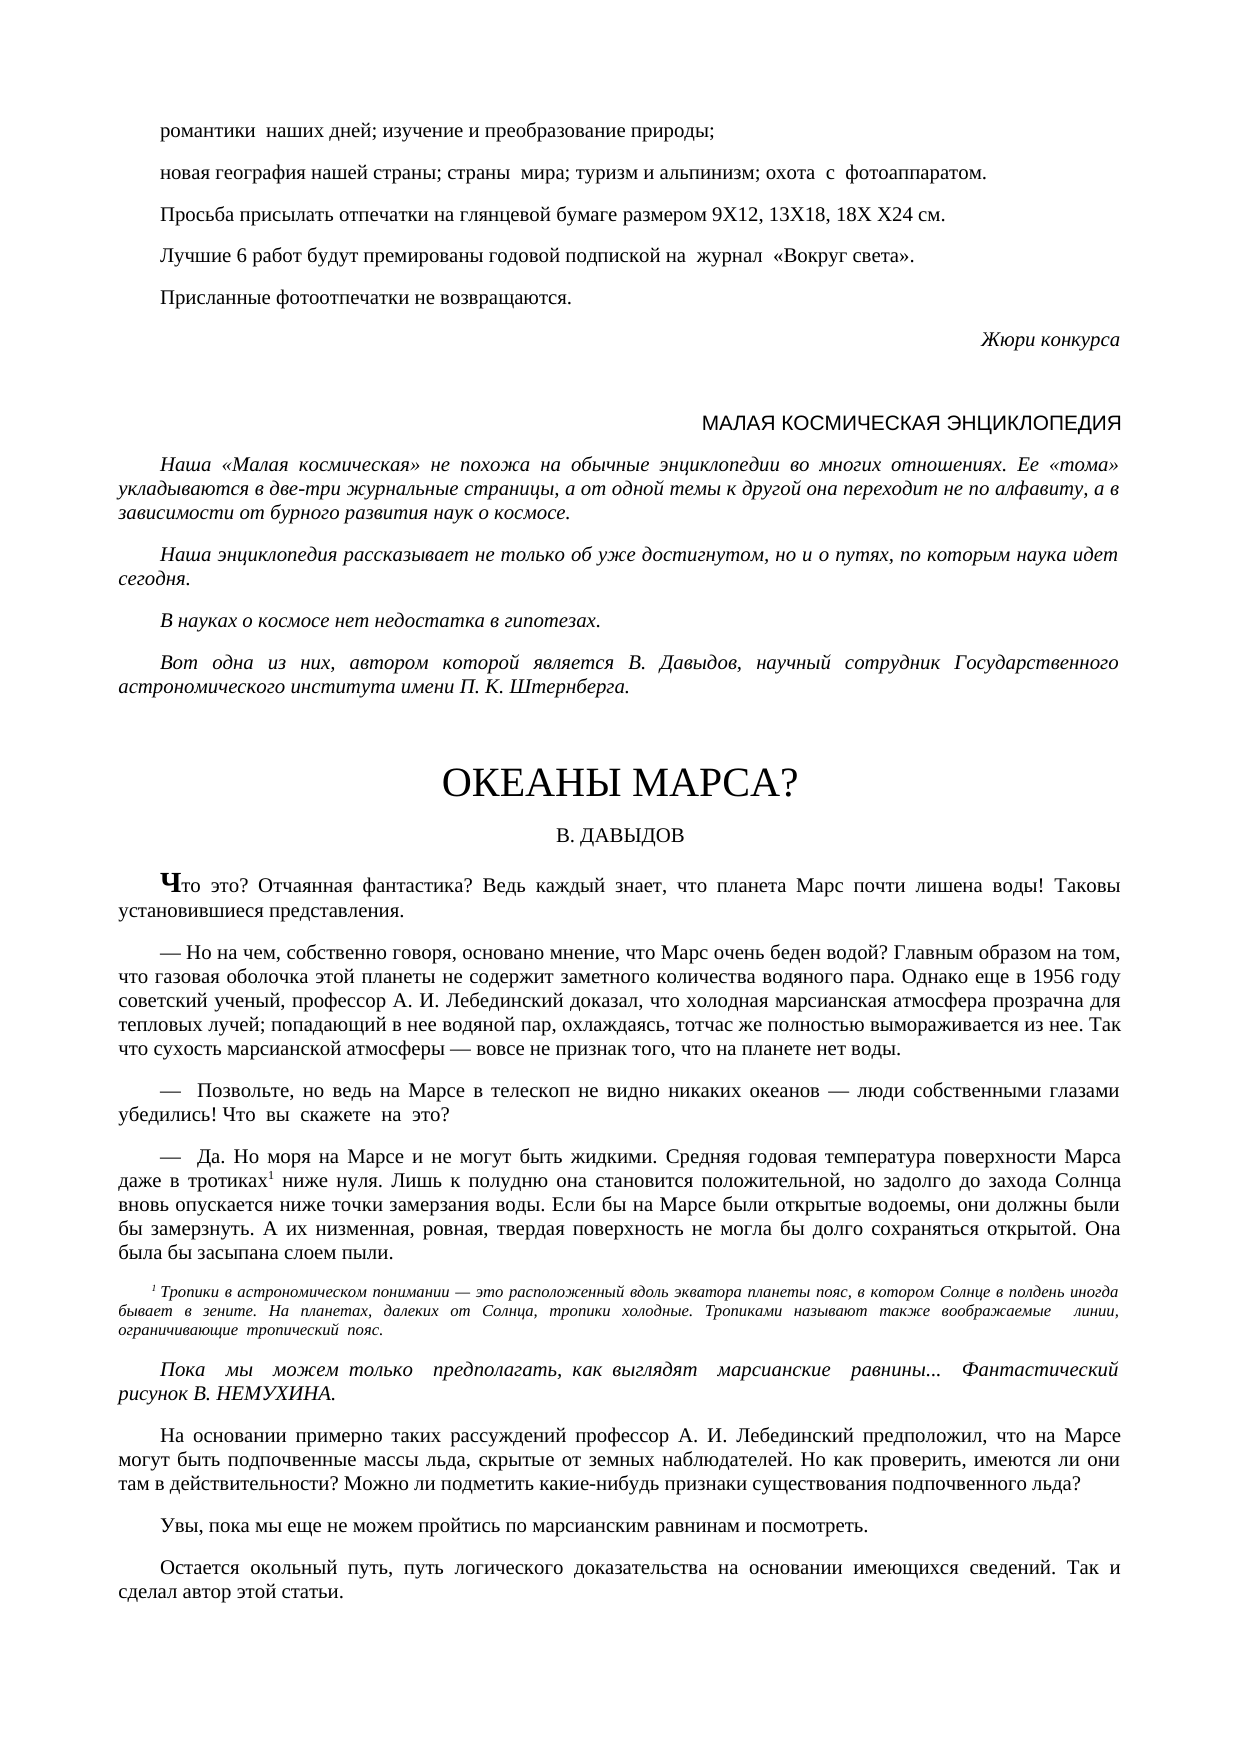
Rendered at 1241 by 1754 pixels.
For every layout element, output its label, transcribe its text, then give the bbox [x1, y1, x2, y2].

text Просьба присылать отпечатки на глянцевой бумаге размером 9X12, 13X18, 18Х Х24 см. [118, 202, 1122, 226]
text — Да. Но моря на Марсе и не могут быть жидкими. Средняя годовая температура поверхности Марса даже в тротиках1 ниже нуля. Лишь к полудню она становится положительной, но задолго до захода Солнца вновь опускается ниже точки замерзания воды. Если бы на Марсе были открытые водоемы, они должны были бы замерзнуть. А их низменная, ровная, твердая поверхность не могла бы долго сохраняться открытой. Она была бы засыпана слоем пыли. [118, 1144, 1122, 1264]
text новая география нашей страны; страны мира; туризм и альпинизм; охота с фотоаппаратом. [118, 160, 1122, 184]
text Присланные фотоотпечатки не возвращаются. [118, 285, 1122, 309]
text 1 Тропики в астрономическом понимании — это расположенный вдоль экватора планеты пояс, в котором Солнце в полдень иногда бывает в зените. На планетах, далеких от Солнца, тропики холодные. Тропиками называют также воображаемые линии, ограничивающие тропический пояс. [118, 1282, 1122, 1339]
text Лучшие 6 работ будут премированы годовой подпиской на журнал «Вокруг света». [118, 243, 1122, 267]
text ОКЕАНЫ МАРСА? [118, 757, 1122, 805]
text Вот одна из них, автором которой является В. Давыдов, научный сотрудник Государственного астрономического института имени П. К. Штернберга. [118, 650, 1122, 698]
text — Позвольте, но ведь на Марсе в телескоп не видно никаких океанов — люди собственными глазами убедились! Что вы скажете на это? [118, 1078, 1122, 1126]
text Наша «Малая космическая» не похожа на обычные энциклопедии во многих отношениях. Ее «тома» укладываются в две-три журнальные страницы, а от одной темы к другой она переходит не по алфавиту, а в зависимости от бурного развития наук о космосе. [118, 452, 1122, 524]
text романтики наших дней; изучение и преобразование природы; [118, 118, 1122, 142]
text Жюри конкурса [118, 327, 1122, 351]
text Остается окольный путь, путь логического доказательства на основании имеющихся сведений. Так и сделал автор этой статьи. [118, 1554, 1122, 1603]
text На основании примерно таких рассуждений профессор А. И. Лебединский предположил, что на Марсе могут быть подпочвенные массы льда, скрытые от земных наблюдателей. Но как проверить, имеются ли они там в действительности? Можно ли подметить какие-нибудь признаки существования подпочвенного льда? [118, 1423, 1122, 1495]
text Что это? Отчаянная фантастика? Ведь каждый знает, что планета Марс почти лишена воды! Таковы установившиеся представления. [118, 865, 1122, 922]
text Пока мы можем только предполагать, как выглядят марсианские равнины... Фантастический рисунок В. НЕМУХИНА. [118, 1357, 1122, 1405]
text — Но на чем, собственно говоря, основано мнение, что Марс очень беден водой? Главным образом на том, что газовая оболочка этой планеты не содержит заметного количества водяного пара. Однако еще в 1956 году советский ученый, профессор А. И. Лебединский доказал, что холодная марсианская атмосфера прозрачна для тепловых лучей; попадающий в нее водяной пар, охлаждаясь, тотчас же полностью вымораживается из нее. Так что сухость марсианской атмосферы — вовсе не признак того, что на планете нет воды. [118, 940, 1122, 1060]
text МАЛАЯ КОСМИЧЕСКАЯ ЭНЦИКЛОПЕДИЯ [118, 411, 1122, 434]
text В науках о космосе нет недостатка в гипотезах. [118, 608, 1122, 632]
text Наша энциклопедия рассказывает не только об уже достигнутом, но и о путях, по которым наука идет сегодня. [118, 542, 1122, 590]
text В. ДАВЫДОВ [118, 823, 1122, 847]
text Увы, пока мы еще не можем пройтись по марсианским равнинам и посмотреть. [118, 1513, 1122, 1537]
